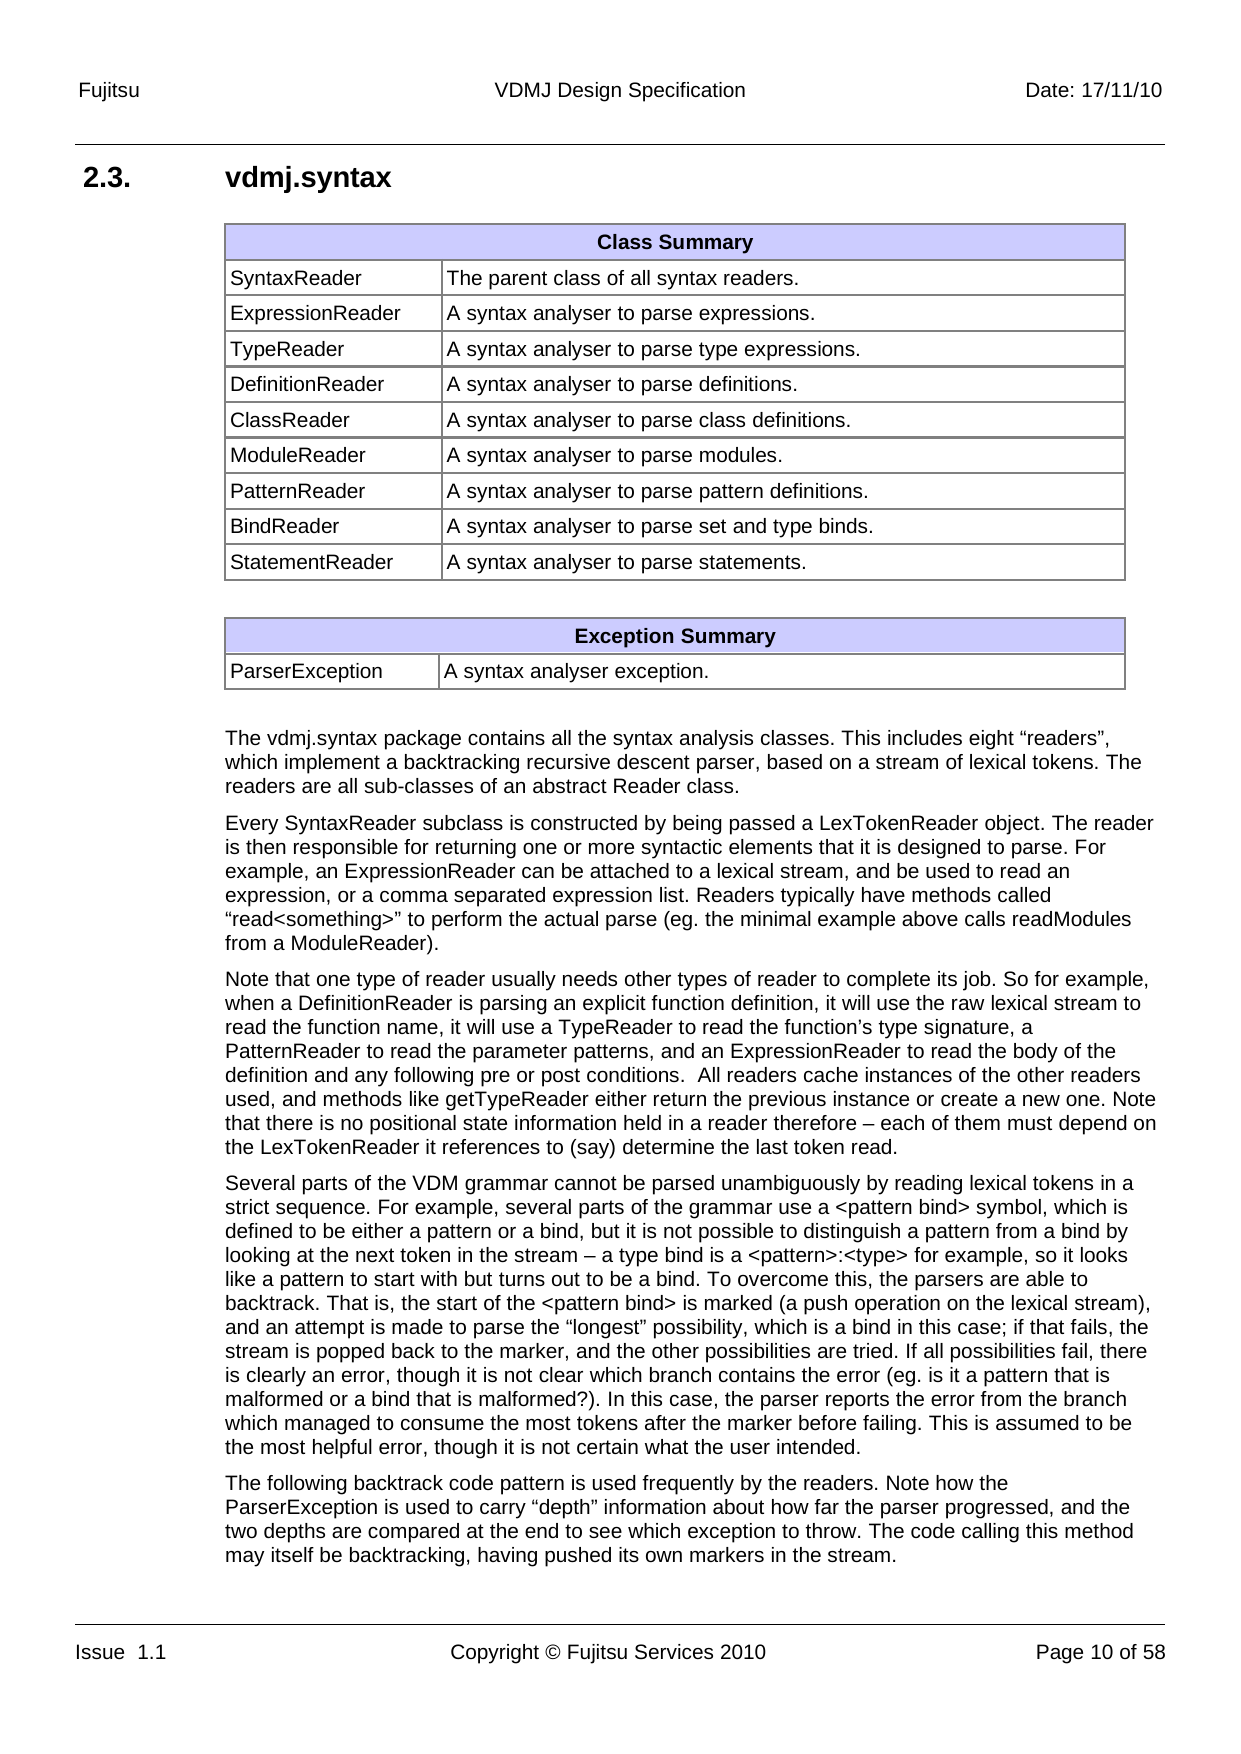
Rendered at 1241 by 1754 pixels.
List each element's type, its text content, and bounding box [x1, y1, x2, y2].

table_cell The parent class of all syntax readers. [443, 261, 1124, 294]
table_cell A syntax analyser to parse set and type binds. [443, 510, 1124, 543]
table_cell TypeReader [226, 332, 441, 365]
text Every SyntaxReader subclass is constructed by being passed a LexTokenReader object. The reader is then responsible for returning one or more syntactic elements that it is designed to parse. For example, an ExpressionReader can be attached to a lexical stream, and be used to read an expression, or a comma separated expression list. Readers typically have methods called “read<something>” to perform the actual parse (eg. the minimal example above calls readModules from a ModuleReader). [225, 811, 1165, 955]
text The vdmj.syntax package contains all the syntax analysis classes. This includes eight “readers”, which implement a backtracking recursive descent parser, based on a stream of lexical tokens. The readers are all sub-classes of an abstract Reader class. [225, 727, 1165, 798]
table_cell DefinitionReader [226, 368, 441, 401]
table_cell A syntax analyser to parse modules. [443, 439, 1124, 472]
table_cell StatementReader [226, 545, 441, 578]
table_cell A syntax analyser to parse type expressions. [443, 332, 1124, 365]
table_cell A syntax analyser exception. [440, 655, 1124, 688]
table_cell A syntax analyser to parse definitions. [443, 368, 1124, 401]
table_header Class Summary [226, 225, 1124, 259]
table_cell PatternReader [226, 474, 441, 507]
text Note that one type of reader usually needs other types of reader to complete its job. So for example, when a DefinitionReader is parsing an explicit function definition, it will use the raw lexical stream to read the function name, it will use a TypeReader to read the function’s type signature, a PatternReader to read the parameter patterns, and an ExpressionReader to read the body of the definition and any following pre or post conditions. All readers cache instances of the other readers used, and methods like getTypeReader either return the previous instance or create a new one. Note that there is no positional state information held in a reader therefore – each of them must depend on the LexTokenReader it references to (say) determine the last token read. [225, 967, 1165, 1159]
table_cell ParserException [226, 655, 438, 688]
table_cell A syntax analyser to parse class definitions. [443, 403, 1124, 436]
table_cell A syntax analyser to parse statements. [443, 545, 1124, 578]
text The following backtrack code pattern is used frequently by the readers. Note how the ParserException is used to carry “depth” information about how far the parser progressed, and the two depths are compared at the end to see which exception to throw. The code calling this method may itself be backtracking, having pushed its own markers in the stream. [225, 1471, 1165, 1567]
table_cell ClassReader [226, 403, 441, 436]
table_cell BindReader [226, 510, 441, 543]
table_header Exception Summary [226, 619, 1124, 652]
subtitle vdmj.syntax [75, 160, 1165, 193]
table_cell A syntax analyser to parse expressions. [443, 296, 1124, 330]
table_cell ExpressionReader [226, 296, 441, 330]
text Several parts of the VDM grammar cannot be parsed unambiguously by reading lexical tokens in a strict sequence. For example, several parts of the grammar use a <pattern bind> symbol, which is defined to be either a pattern or a bind, but it is not possible to distinguish a pattern from a bind by looking at the next token in the stream – a type bind is a <pattern>:<type> for example, so it looks like a pattern to start with but turns out to be a bind. To overcome this, the parsers are able to backtrack. That is, the start of the <pattern bind> is marked (a push operation on the lexical stream), and an attempt is made to parse the “longest” possibility, which is a bind in this case; if that fails, the stream is popped back to the marker, and the other possibilities are tried. If all possibilities fail, there is clearly an error, though it is not clear which branch contains the error (eg. is it a pattern that is malformed or a bind that is malformed?). In this case, the parser reports the error from the branch which managed to consume the most tokens after the marker before failing. This is assumed to be the most helpful error, though it is not certain what the user intended. [225, 1171, 1165, 1459]
table_cell A syntax analyser to parse pattern definitions. [443, 474, 1124, 507]
table_cell SyntaxReader [226, 261, 441, 294]
table_cell ModuleReader [226, 439, 441, 472]
